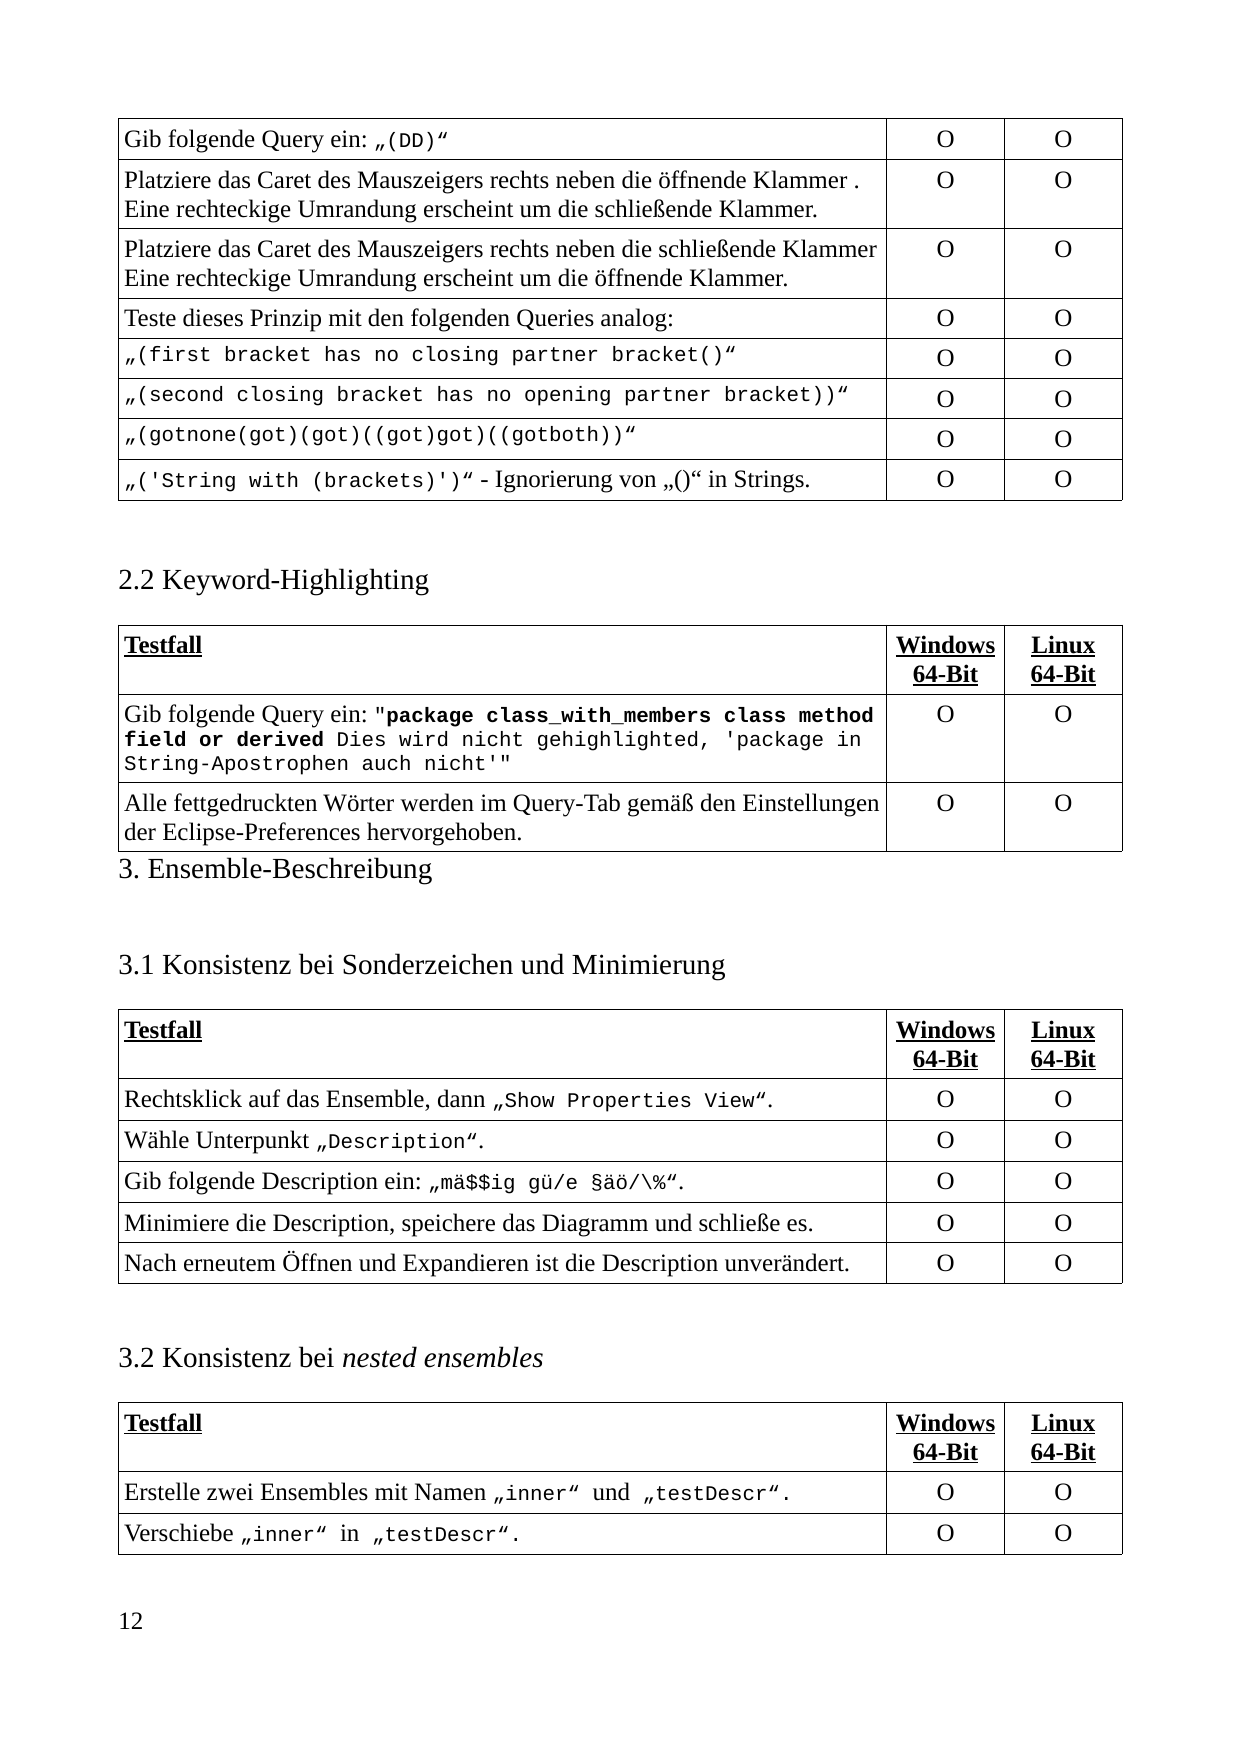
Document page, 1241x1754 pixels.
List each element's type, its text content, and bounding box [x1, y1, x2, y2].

text 3. Ensemble-Beschreibung [118, 852, 1122, 885]
table_cell Gib folgende Description ein: „mä$$ig gü/e §äö/\%“. [119, 1162, 886, 1202]
table_cell O [1005, 460, 1122, 500]
table_cell O [1005, 419, 1122, 459]
table_cell O [887, 1203, 1004, 1242]
table_cell Platziere das Caret des Mauszeigers rechts neben die öffnende Klammer . Eine rechteckige Umrandung erscheint um die schließende Klammer. [119, 160, 886, 228]
table_cell O [1005, 119, 1122, 159]
table_cell Verschiebe „inner“ in „testDescr“. [119, 1514, 886, 1554]
table_cell Wähle Unterpunkt „Description“. [119, 1121, 886, 1161]
table_cell O [887, 783, 1004, 851]
table_cell O [1005, 229, 1122, 297]
table_cell O [887, 299, 1004, 338]
text 2.2 Keyword-Highlighting [118, 562, 1122, 596]
table_cell O [1005, 160, 1122, 228]
table_cell O [887, 339, 1004, 378]
table_cell Teste dieses Prinzip mit den folgenden Queries analog: [119, 299, 886, 338]
table_cell O [1005, 1203, 1122, 1242]
table_cell O [887, 1079, 1004, 1119]
table_cell Erstelle zwei Ensembles mit Namen „inner“ und „testDescr“. [119, 1472, 886, 1512]
table_cell O [1005, 1162, 1122, 1202]
table_cell O [887, 695, 1004, 782]
table_cell Minimiere die Description, speichere das Diagramm und schließe es. [119, 1203, 886, 1242]
table_header Linux 64-Bit [1005, 626, 1122, 693]
table_cell O [1005, 783, 1122, 851]
table_header Windows 64-Bit [887, 1010, 1004, 1078]
table_cell O [1005, 379, 1122, 418]
table_header Testfall [119, 626, 886, 693]
table_cell O [887, 1514, 1004, 1554]
table_header Windows 64-Bit [887, 1403, 1004, 1471]
table_cell O [887, 379, 1004, 418]
table_cell Gib folgende Query ein: "package class_with_members class method field or derived Dies wird nicht gehighlighted, 'package in String-Apostrophen auch nicht'" [119, 695, 886, 782]
table_cell O [1005, 1121, 1122, 1161]
table_cell Platziere das Caret des Mauszeigers rechts neben die schließende Klammer Eine rechteckige Umrandung erscheint um die öffnende Klammer. [119, 229, 886, 297]
table_cell Nach erneutem Öffnen und Expandieren ist die Description unverändert. [119, 1243, 886, 1282]
table_cell O [1005, 1243, 1122, 1282]
table_header Windows 64-Bit [887, 626, 1004, 693]
table_cell O [887, 229, 1004, 297]
table_cell O [887, 1162, 1004, 1202]
table_cell O [887, 1243, 1004, 1282]
table_header Testfall [119, 1010, 886, 1078]
table_cell O [1005, 1079, 1122, 1119]
table_cell O [887, 160, 1004, 228]
table_cell O [887, 419, 1004, 459]
text 3.1 Konsistenz bei Sonderzeichen und Minimierung [118, 947, 1122, 981]
table_cell Gib folgende Query ein: „(DD)“ [119, 119, 886, 159]
table_header Linux 64-Bit [1005, 1010, 1122, 1078]
table_cell Rechtsklick auf das Ensemble, dann „Show Properties View“. [119, 1079, 886, 1119]
table_cell O [887, 1472, 1004, 1512]
table_cell O [1005, 1472, 1122, 1512]
table_cell O [887, 460, 1004, 500]
text 3.2 Konsistenz bei nested ensembles [118, 1340, 1122, 1373]
table_cell O [1005, 1514, 1122, 1554]
table_cell „(second closing bracket has no opening partner bracket))“ [119, 379, 886, 418]
table_cell „(gotnone(got)(got)((got)got)((gotboth))“ [119, 419, 886, 459]
table_cell O [1005, 695, 1122, 782]
table_cell Alle fettgedruckten Wörter werden im Query-Tab gemäß den Einstellungen der Eclipse-Preferences hervorgehoben. [119, 783, 886, 851]
table_header Linux 64-Bit [1005, 1403, 1122, 1471]
table_header Testfall [119, 1403, 886, 1471]
table_cell O [1005, 299, 1122, 338]
table_cell O [887, 119, 1004, 159]
table_cell „(first bracket has no closing partner bracket()“ [119, 339, 886, 378]
table_cell „('String with (brackets)')“ - Ignorierung von „()“ in Strings. [119, 460, 886, 500]
table_cell O [1005, 339, 1122, 378]
table_cell O [887, 1121, 1004, 1161]
